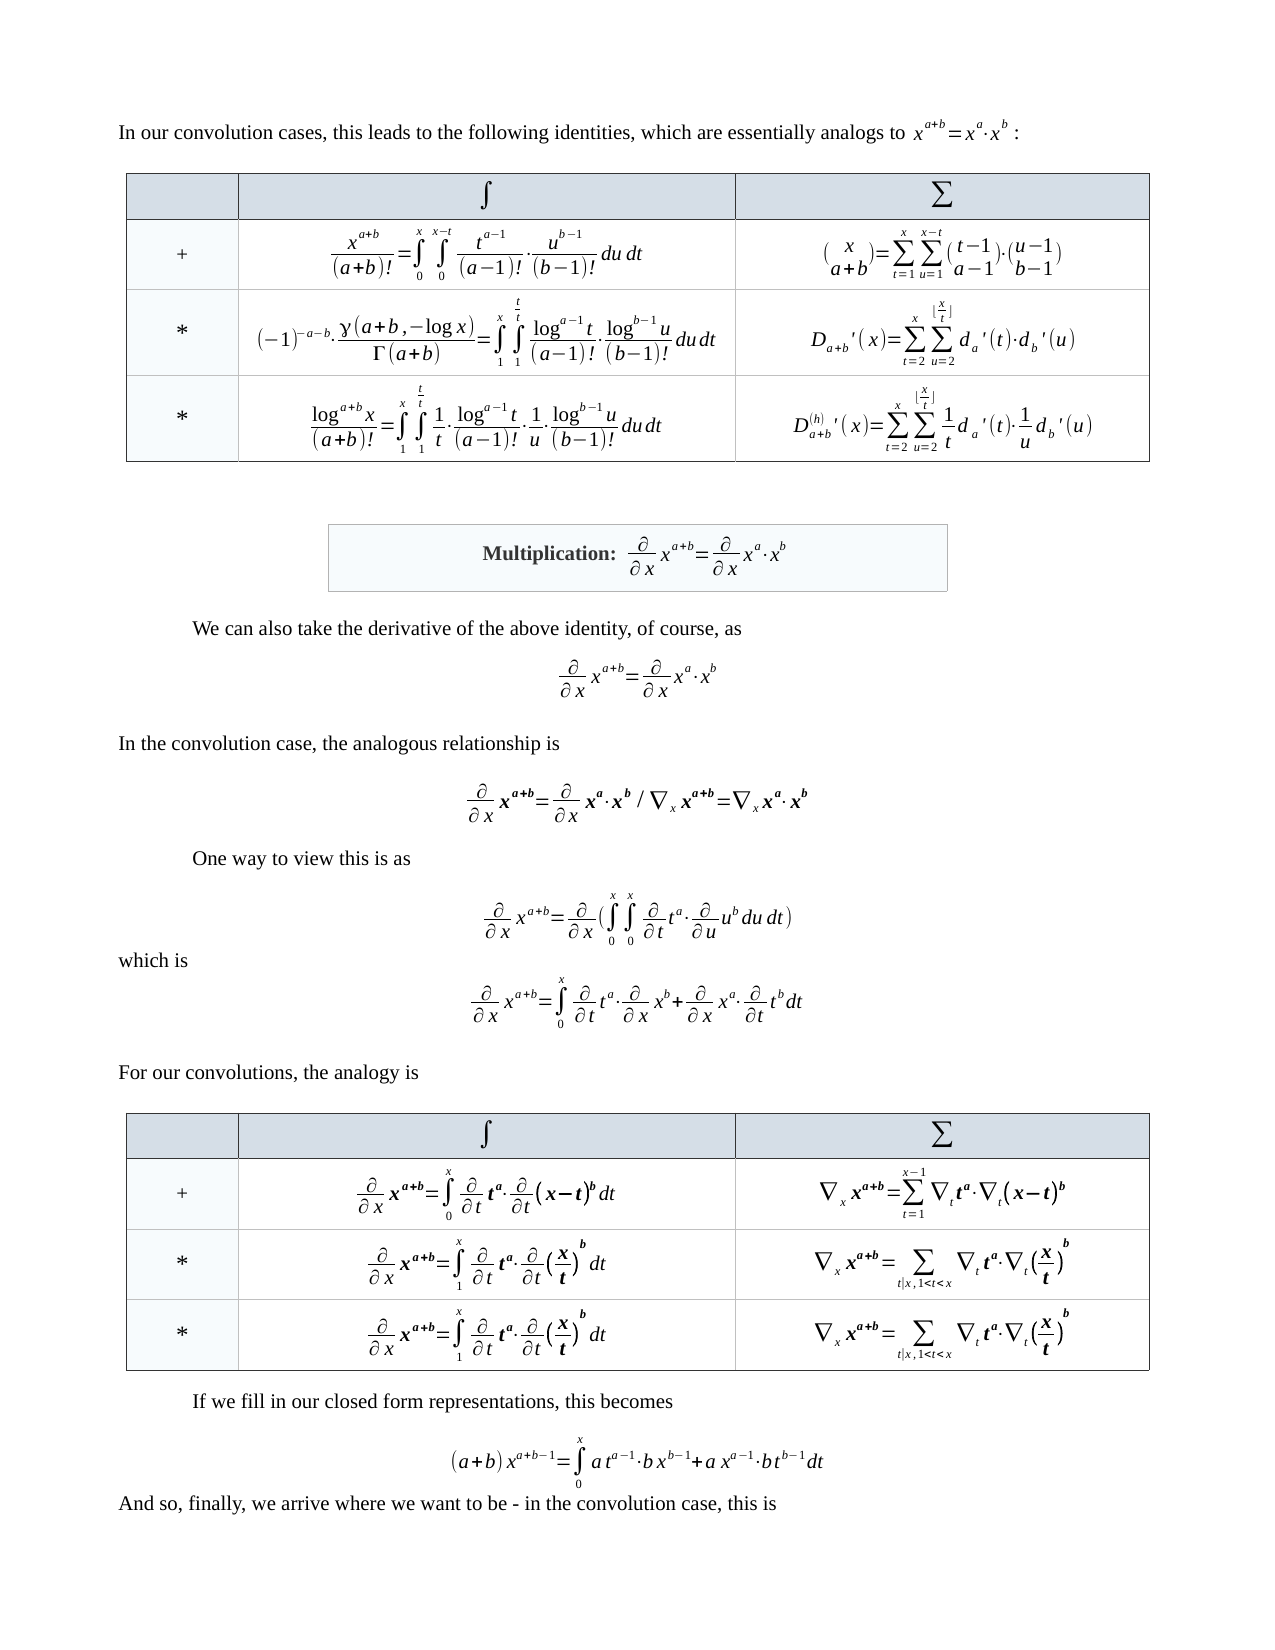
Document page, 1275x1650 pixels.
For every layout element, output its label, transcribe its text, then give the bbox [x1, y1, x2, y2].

table_header [127, 174, 238, 219]
text In the convolution case, the analogous relationship is [118, 731, 1157, 754]
table_cell [736, 1230, 1149, 1299]
table_cell * [127, 376, 238, 461]
text / [118, 783, 1157, 826]
text If we fill in our closed form representations, this becomes [118, 1389, 1157, 1413]
text And so, finally, we arrive where we want to be - in the convolution case, this is [118, 1491, 1157, 1515]
table_header [239, 174, 735, 219]
table_cell [239, 376, 735, 461]
table_cell * [127, 1300, 238, 1370]
table_cell [736, 376, 1149, 461]
table_cell [239, 1159, 735, 1229]
table_cell [736, 1159, 1149, 1229]
text We can also take the derivative of the above identity, of course, as [118, 615, 1157, 639]
table_header [736, 174, 1149, 219]
table_cell [736, 1300, 1149, 1370]
text One way to view this is as [118, 846, 1157, 870]
table_cell + [127, 220, 238, 289]
table_cell [239, 220, 735, 289]
table_cell [239, 290, 735, 375]
table_cell [239, 1300, 735, 1370]
text For our convolutions, the analogy is [118, 1060, 1157, 1084]
table_header [736, 1114, 1149, 1158]
table_cell + [127, 1159, 238, 1229]
table_cell [736, 290, 1149, 375]
table_cell * [127, 1230, 238, 1299]
table_cell [239, 1230, 735, 1299]
table_cell * [127, 290, 238, 375]
text In our convolution cases, this leads to the following identities, which are essentially analogs to: [118, 118, 1157, 144]
table_cell [736, 220, 1149, 289]
table_header [239, 1114, 735, 1158]
text Multiplication: [329, 525, 947, 591]
table_header [127, 1114, 238, 1158]
text which is [118, 948, 1157, 972]
